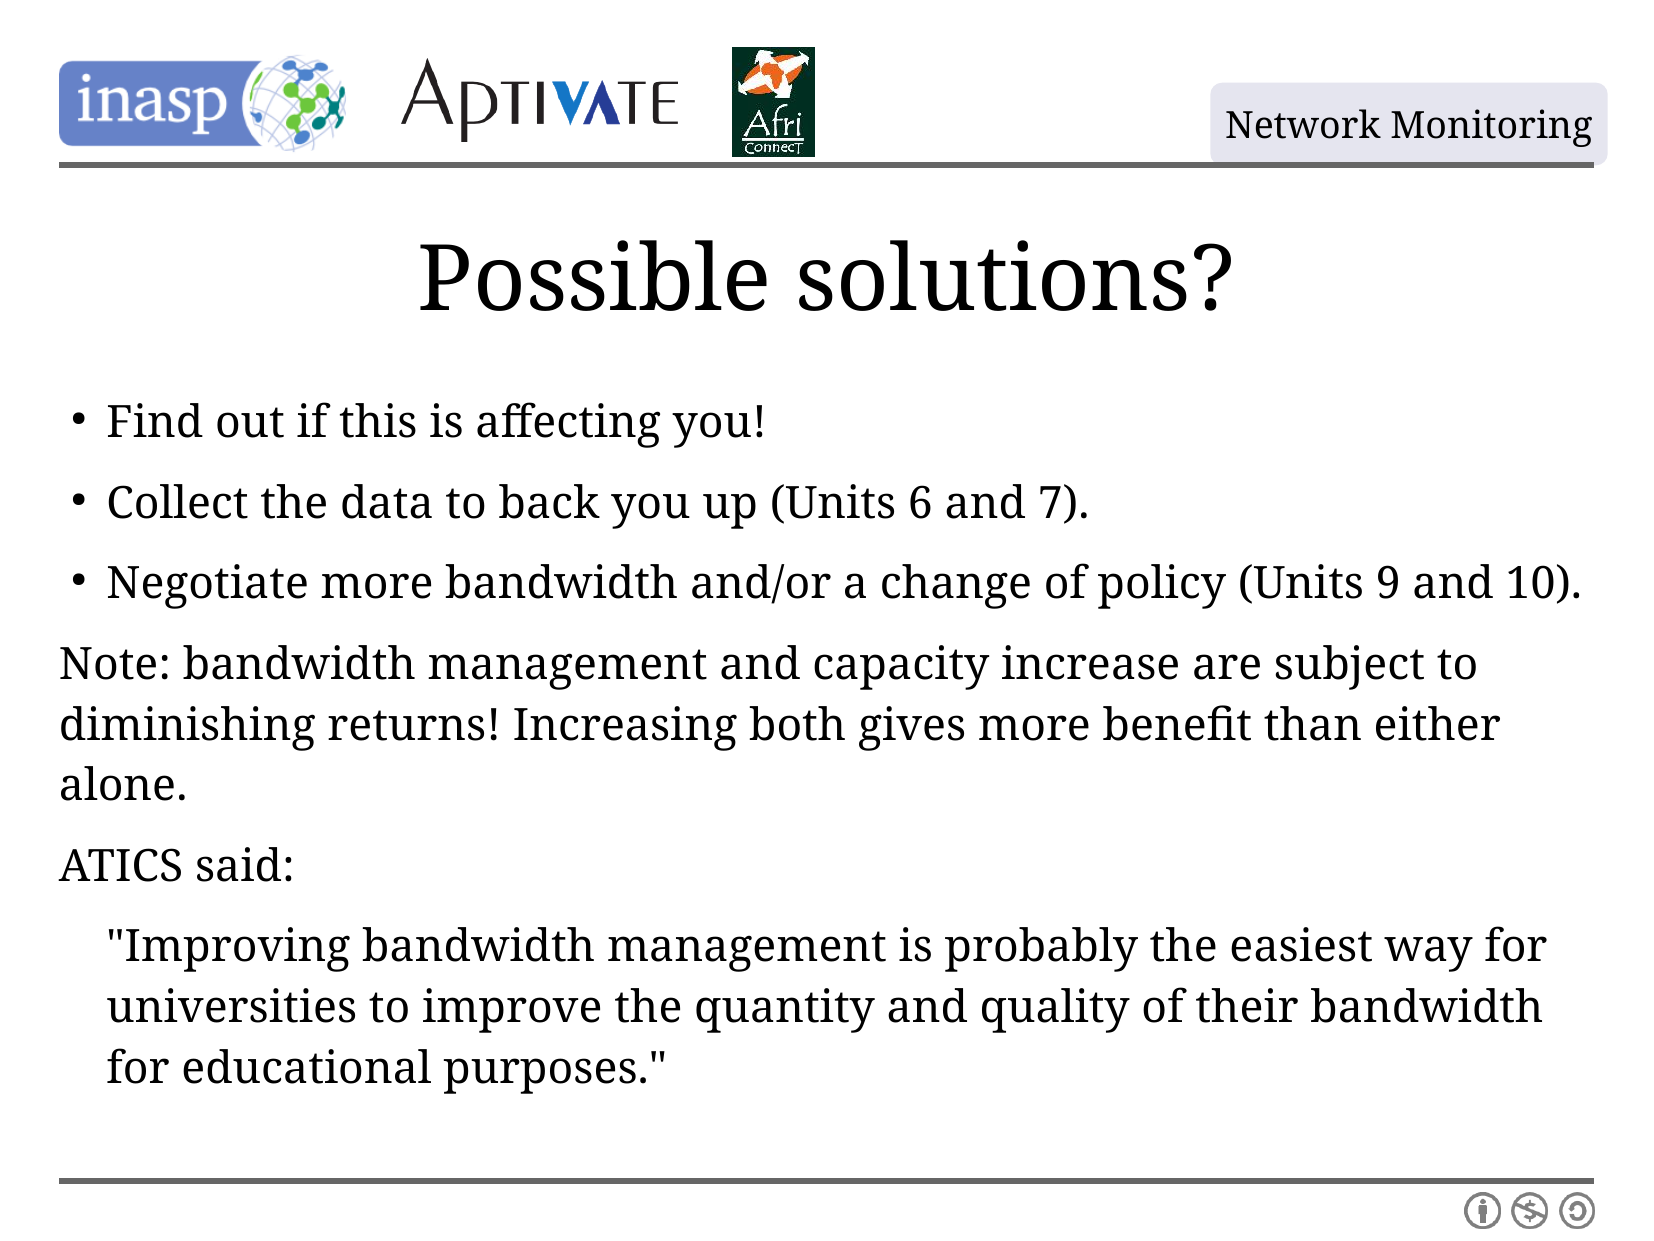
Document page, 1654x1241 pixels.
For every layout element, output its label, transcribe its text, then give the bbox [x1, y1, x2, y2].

picture [1511, 1192, 1548, 1229]
picture [732, 47, 815, 157]
picture [1464, 1192, 1501, 1229]
list Find out if this is affecting you! Collect the data to back you up (Units 6 and 7). Negotiate more bandwidth and/or a change of policy (Units 9 and 10). Note: bandwidth management and capacity increase are subject to diminishing returns! Increasing both gives more benefit than either alone. ATICS said: "Improving bandwidth management is probably the easiest way for universities to improve the quantity and quality of their bandwidth for educational purposes." [59, 389, 1595, 1109]
title Possible solutions? [59, 212, 1595, 343]
picture [1559, 1192, 1595, 1229]
picture [59, 47, 355, 160]
picture [401, 58, 678, 142]
